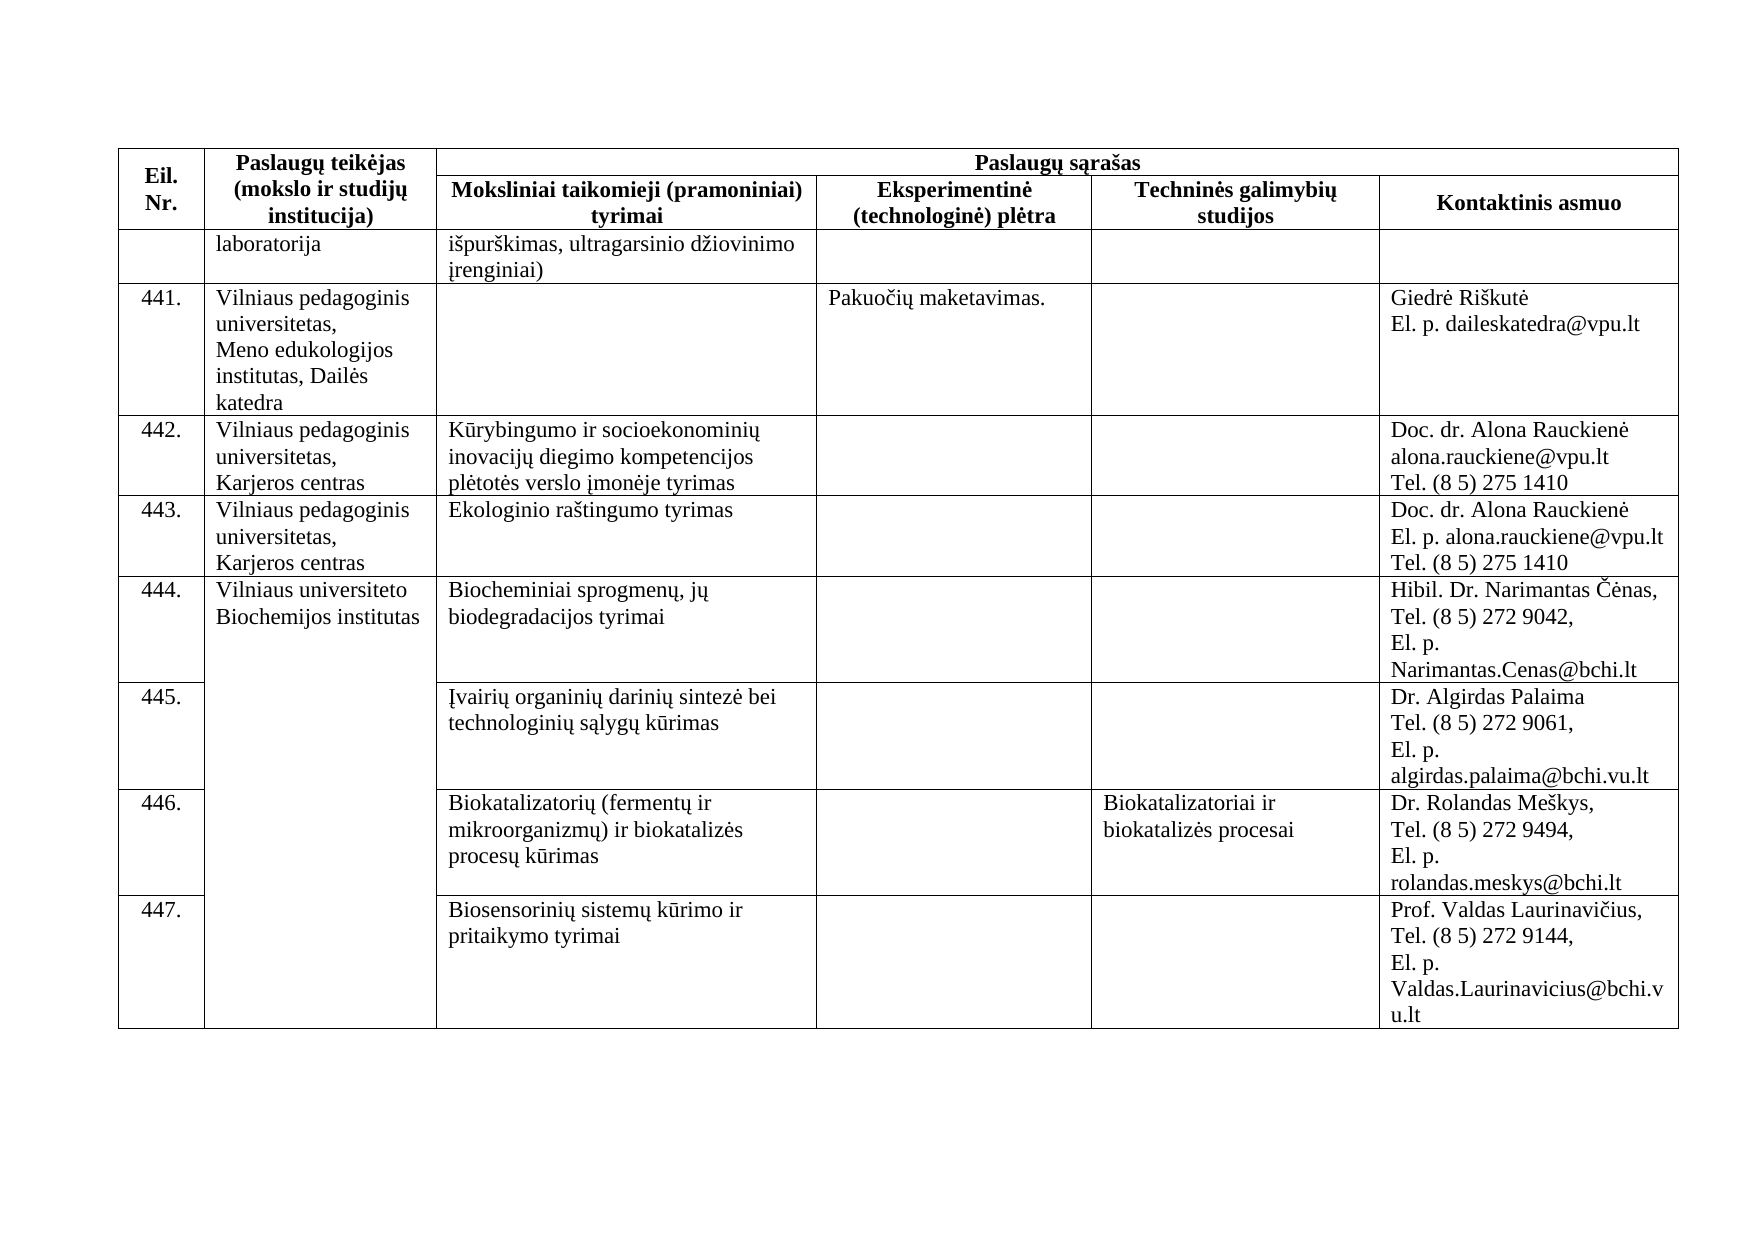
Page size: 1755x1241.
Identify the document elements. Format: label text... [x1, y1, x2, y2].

table_cell Vilniaus pedagoginis universitetas, Meno edukologijos institutas, Dailės katedra [205, 284, 436, 415]
table_cell [817, 416, 1091, 495]
table_cell Įvairių organinių darinių sintezė bei technologinių sąlygų kūrimas [437, 683, 816, 788]
table_cell Kontaktinis asmuo [1380, 176, 1678, 229]
table_cell laboratorija [205, 230, 436, 282]
table_cell Ekologinio raštingumo tyrimas [437, 496, 816, 576]
table_cell Biokatalizatoriai ir biokatalizės procesai [1092, 790, 1379, 895]
table_header Eil. Nr. [119, 149, 204, 229]
table_cell Moksliniai taikomieji (pramoniniai) tyrimai [437, 176, 816, 229]
table_cell Hibil. Dr. Narimantas Čėnas, Tel. (8 5) 272 9042, El. p. Narimantas.Cenas@bchi.lt [1380, 577, 1678, 682]
table_cell 443. [119, 496, 204, 576]
table_cell Vilniaus universiteto Biochemijos institutas [205, 577, 436, 1028]
table_cell Biocheminiai sprogmenų, jų biodegradacijos tyrimai [437, 577, 816, 682]
table_cell [1092, 230, 1379, 282]
table_cell Prof. Valdas Laurinavičius, Tel. (8 5) 272 9144, El. p. Valdas.Laurinavicius@bchi.vu.lt [1380, 896, 1678, 1028]
table_cell [1092, 416, 1379, 495]
table_cell [817, 577, 1091, 682]
table_cell Pakuočių maketavimas. [817, 284, 1091, 415]
table_cell Biosensorinių sistemų kūrimo ir pritaikymo tyrimai [437, 896, 816, 1028]
table_cell [817, 230, 1091, 282]
table_cell [1092, 683, 1379, 788]
table_cell [119, 230, 204, 282]
table_cell Vilniaus pedagoginis universitetas, Karjeros centras [205, 496, 436, 576]
table_cell [817, 496, 1091, 576]
table_cell [1092, 284, 1379, 415]
table_cell Techninės galimybių studijos [1092, 176, 1379, 229]
table_cell Biokatalizatorių (fermentų ir mikroorganizmų) ir biokatalizės procesų kūrimas [437, 790, 816, 895]
table_cell Doc. dr. Alona Rauckienė alona.rauckiene@vpu.lt Tel. (8 5) 275 1410 [1380, 416, 1678, 495]
table_cell [817, 790, 1091, 895]
table_cell 446. [119, 790, 204, 895]
table_cell Dr. Rolandas Meškys, Tel. (8 5) 272 9494, El. p. rolandas.meskys@bchi.lt [1380, 790, 1678, 895]
table_cell 447. [119, 896, 204, 1028]
table_cell 441. [119, 284, 204, 415]
table_cell Eksperimentinė (technologinė) plėtra [817, 176, 1091, 229]
table_cell [437, 284, 816, 415]
table_cell Dr. Algirdas Palaima Tel. (8 5) 272 9061, El. p. algirdas.palaima@bchi.vu.lt [1380, 683, 1678, 788]
table_cell išpurškimas, ultragarsinio džiovinimo įrenginiai) [437, 230, 816, 282]
table_cell [817, 683, 1091, 788]
table_cell 442. [119, 416, 204, 495]
table_cell 445. [119, 683, 204, 788]
table_cell Kūrybingumo ir socioekonominių inovacijų diegimo kompetencijos plėtotės verslo įmonėje tyrimas [437, 416, 816, 495]
table_cell [1092, 577, 1379, 682]
table_header Paslaugų teikėjas (mokslo ir studijų institucija) [205, 149, 436, 229]
table_header Paslaugų sąrašas [437, 149, 1678, 175]
table_cell [817, 896, 1091, 1028]
table_cell 444. [119, 577, 204, 682]
table_cell [1092, 896, 1379, 1028]
table_cell Vilniaus pedagoginis universitetas, Karjeros centras [205, 416, 436, 495]
table_cell [1380, 230, 1678, 282]
table_cell [1092, 496, 1379, 576]
table_cell Giedrė Riškutė El. p. daileskatedra@vpu.lt [1380, 284, 1678, 415]
table_cell Doc. dr. Alona Rauckienė El. p. alona.rauckiene@vpu.lt Tel. (8 5) 275 1410 [1380, 496, 1678, 576]
